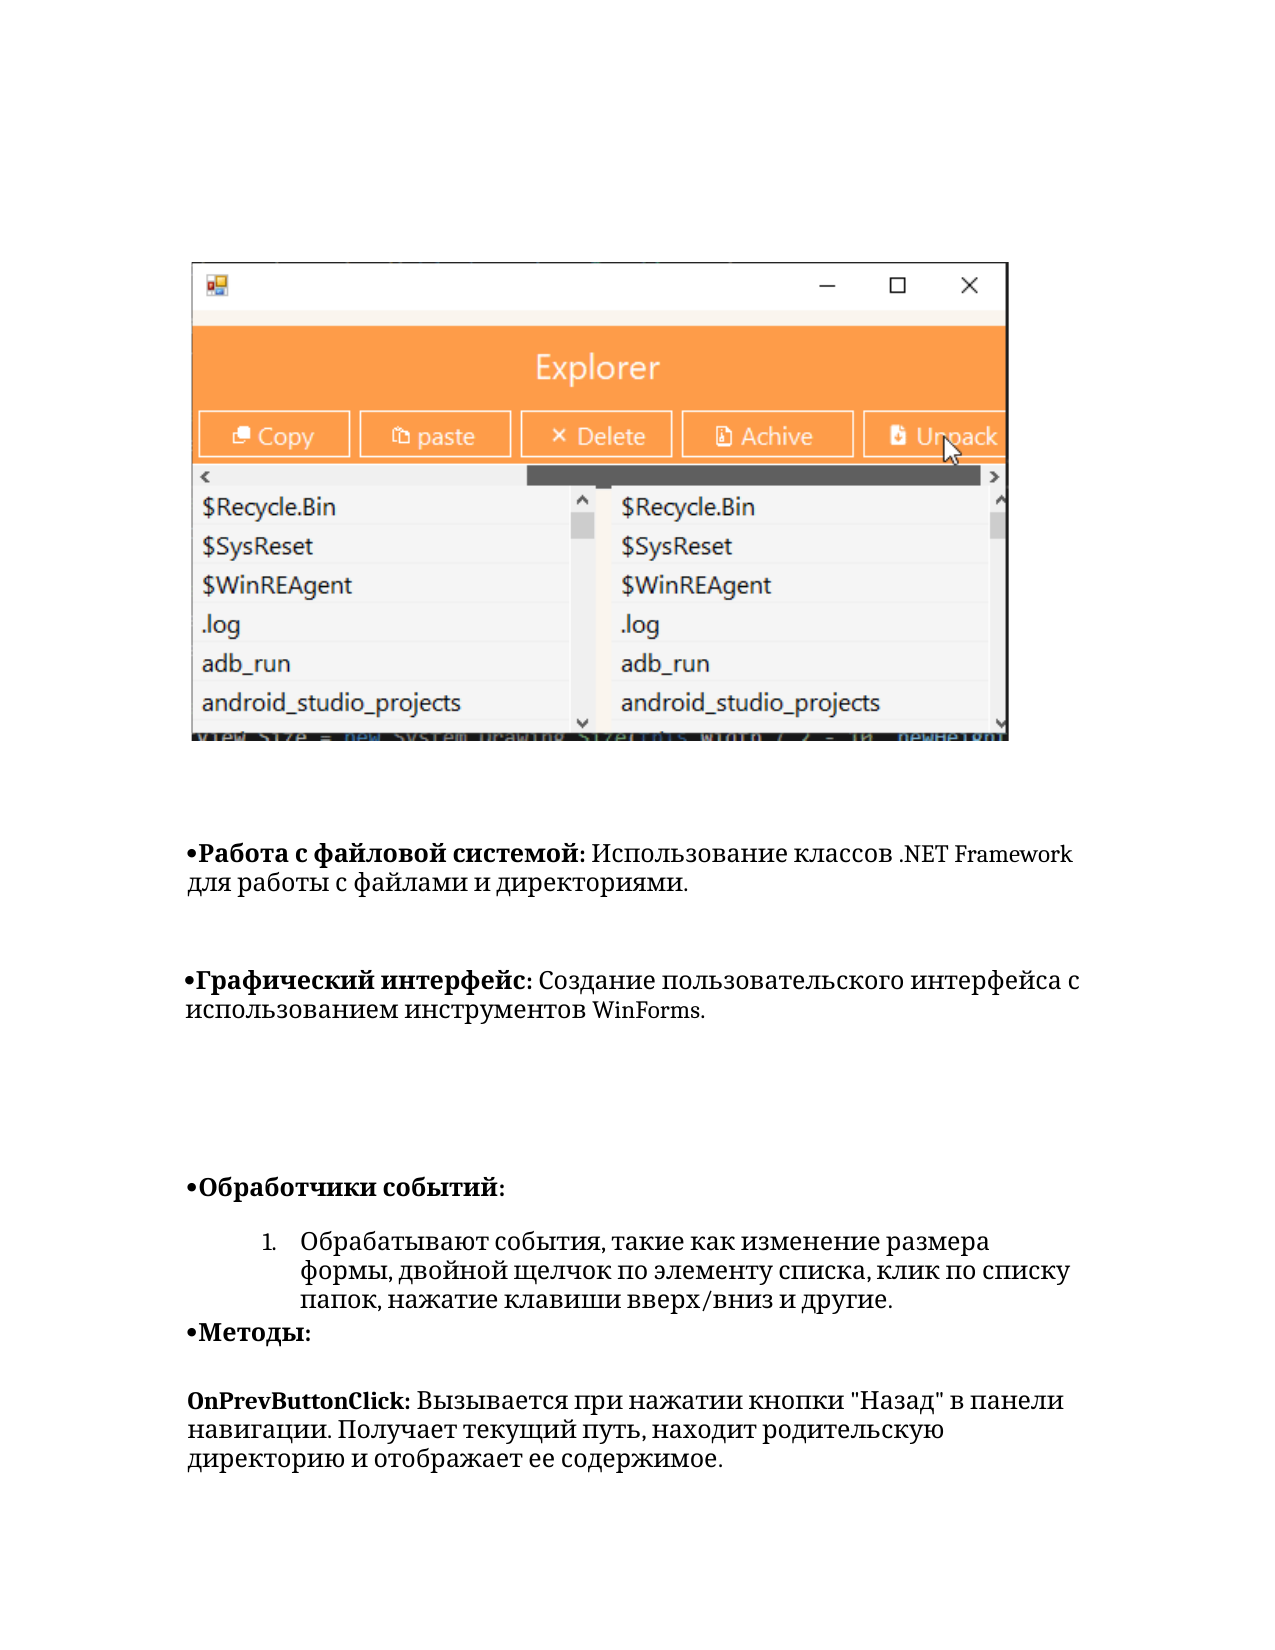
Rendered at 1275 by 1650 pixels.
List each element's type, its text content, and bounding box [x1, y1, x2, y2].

picture [191, 262, 1009, 741]
list Обработчики событий: [187, 1174, 1087, 1203]
list Работа с файловой системой: Использование классов .NET Framework для работы с файлами и директориями. [187, 840, 1087, 898]
text OnPrevButtonClick: Вызывается при нажатии кнопки "Назад" в панели навигации. Получает текущий путь, находит родительскую директорию и отображает ее содержимое. [187, 1387, 1087, 1474]
list Обрабатывают события, такие как изменение размера формы, двойной щелчок по элементу списка, клик по списку папок, нажатие клавиши вверх/вниз и другие. [262, 1228, 1087, 1315]
list Графический интерфейс: Создание пользовательского интерфейса с использованием инструментов WinForms. [185, 967, 1087, 1025]
list Методы: [187, 1318, 1087, 1347]
